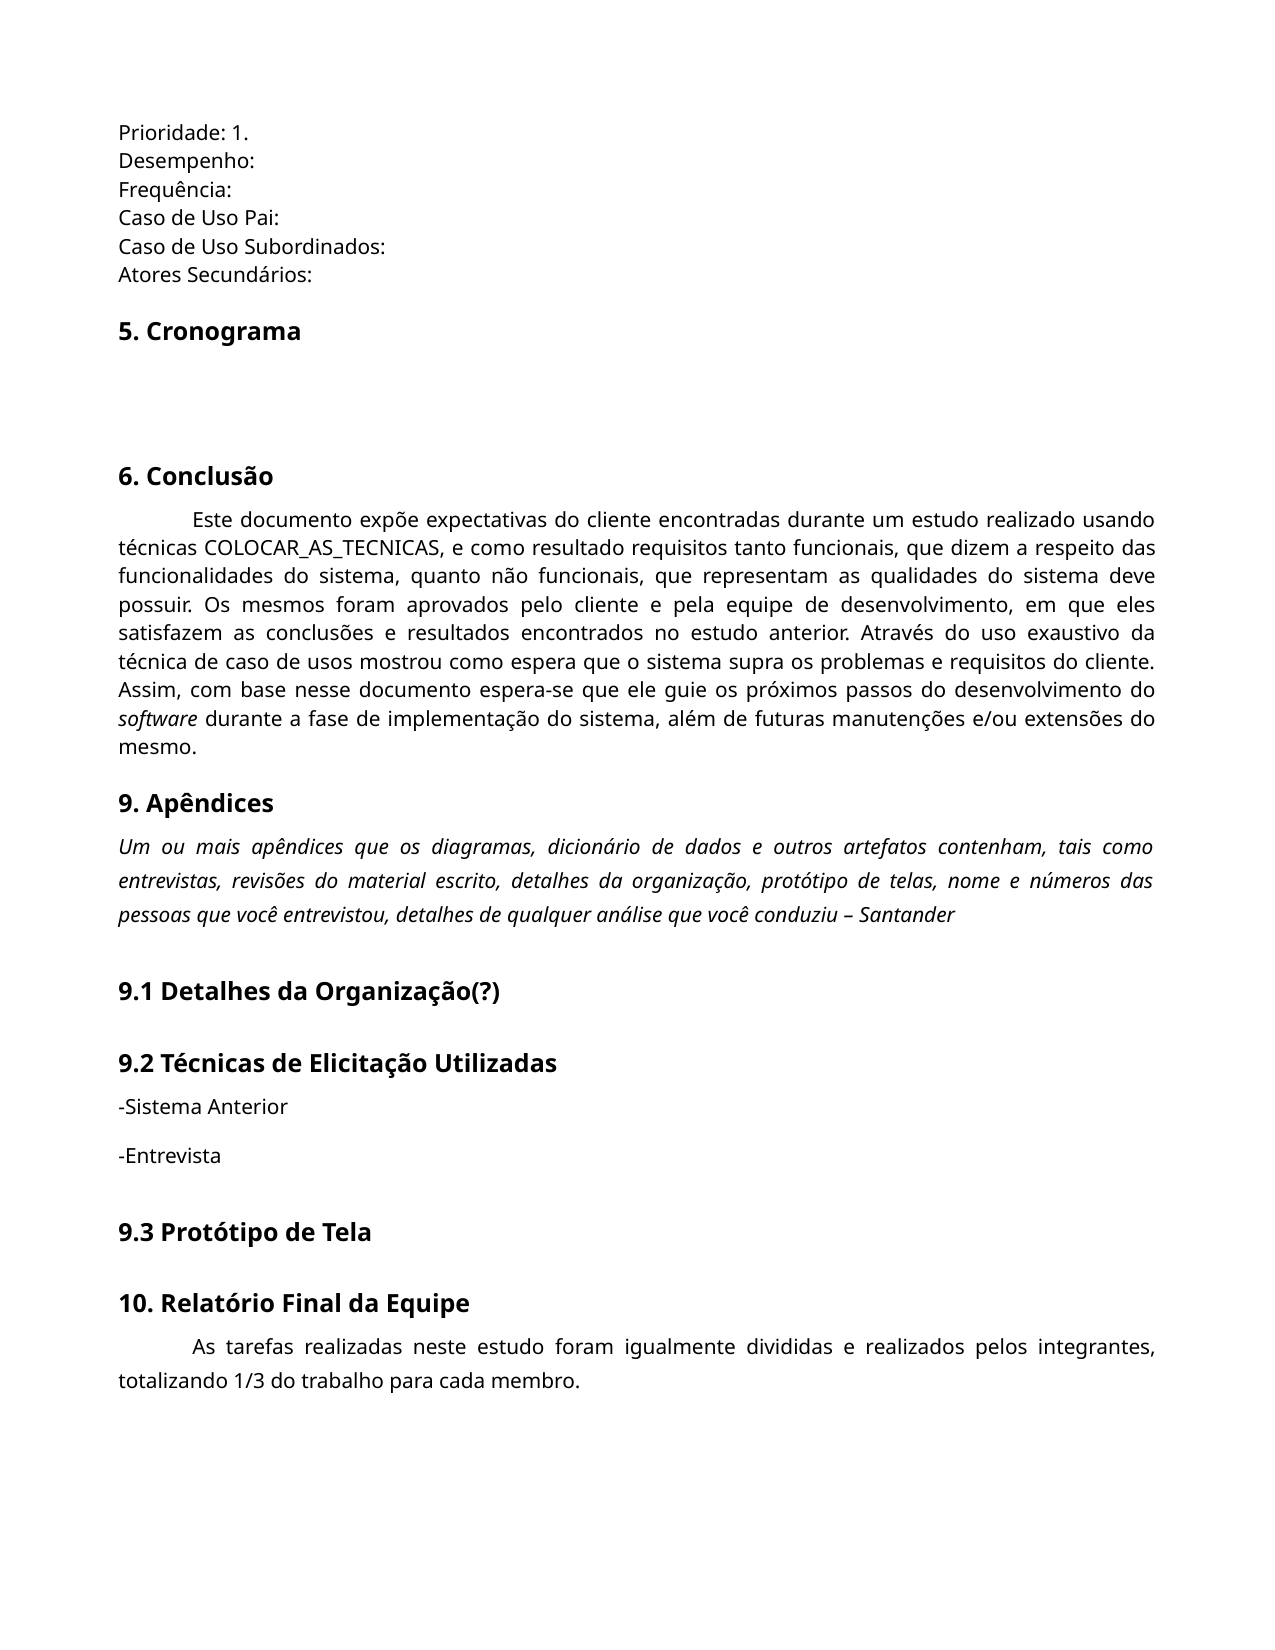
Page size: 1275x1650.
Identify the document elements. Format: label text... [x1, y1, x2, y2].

title 6. Conclusão [118, 458, 1157, 492]
title 9.1 Detalhes da Organização(?) [118, 974, 1157, 1008]
text Um ou mais apêndices que os diagramas, dicionário de dados e outros artefatos contenham, tais como entrevistas, revisões do material escrito, detalhes da organização, protótipo de telas, nome e números das pessoas que você entrevistou, detalhes de qualquer análise que você conduziu – Santander [118, 832, 1157, 929]
text Caso de Uso Pai: [118, 203, 1157, 232]
title 9.3 Protótipo de Tela [118, 1214, 1157, 1248]
title 10. Relatório Final da Equipe [118, 1286, 1157, 1320]
text Este documento expõe expectativas do cliente encontradas durante um estudo realizado usando técnicas COLOCAR_AS_TECNICAS, e como resultado requisitos tanto funcionais, que dizem a respeito das funcionalidades do sistema, quanto não funcionais, que representam as qualidades do sistema deve possuir. Os mesmos foram aprovados pelo cliente e pela equipe de desenvolvimento, em que eles satisfazem as conclusões e resultados encontrados no estudo anterior. Através do uso exaustivo da técnica de caso de usos mostrou como espera que o sistema supra os problemas e requisitos do cliente. Assim, com base nesse documento espera-se que ele guie os próximos passos do desenvolvimento do software durante a fase de implementação do sistema, além de futuras manutenções e/ou extensões do mesmo. [118, 505, 1157, 761]
text Atores Secundários: [118, 260, 1157, 289]
title 9.2 Técnicas de Elicitação Utilizadas [118, 1046, 1157, 1079]
text Desempenho: [118, 147, 1157, 175]
title 5. Cronograma [118, 314, 1157, 348]
text Frequência: [118, 175, 1157, 203]
text As tarefas realizadas neste estudo foram igualmente divididas e realizados pelos integrantes, totalizando 1/3 do trabalho para cada membro. [118, 1332, 1157, 1395]
title 9. Apêndices [118, 786, 1157, 820]
text Prioridade: 1. [118, 118, 1157, 147]
text -Entrevista [118, 1141, 1157, 1169]
text Caso de Uso Subordinados: [118, 232, 1157, 260]
text -Sistema Anterior [118, 1092, 1157, 1121]
